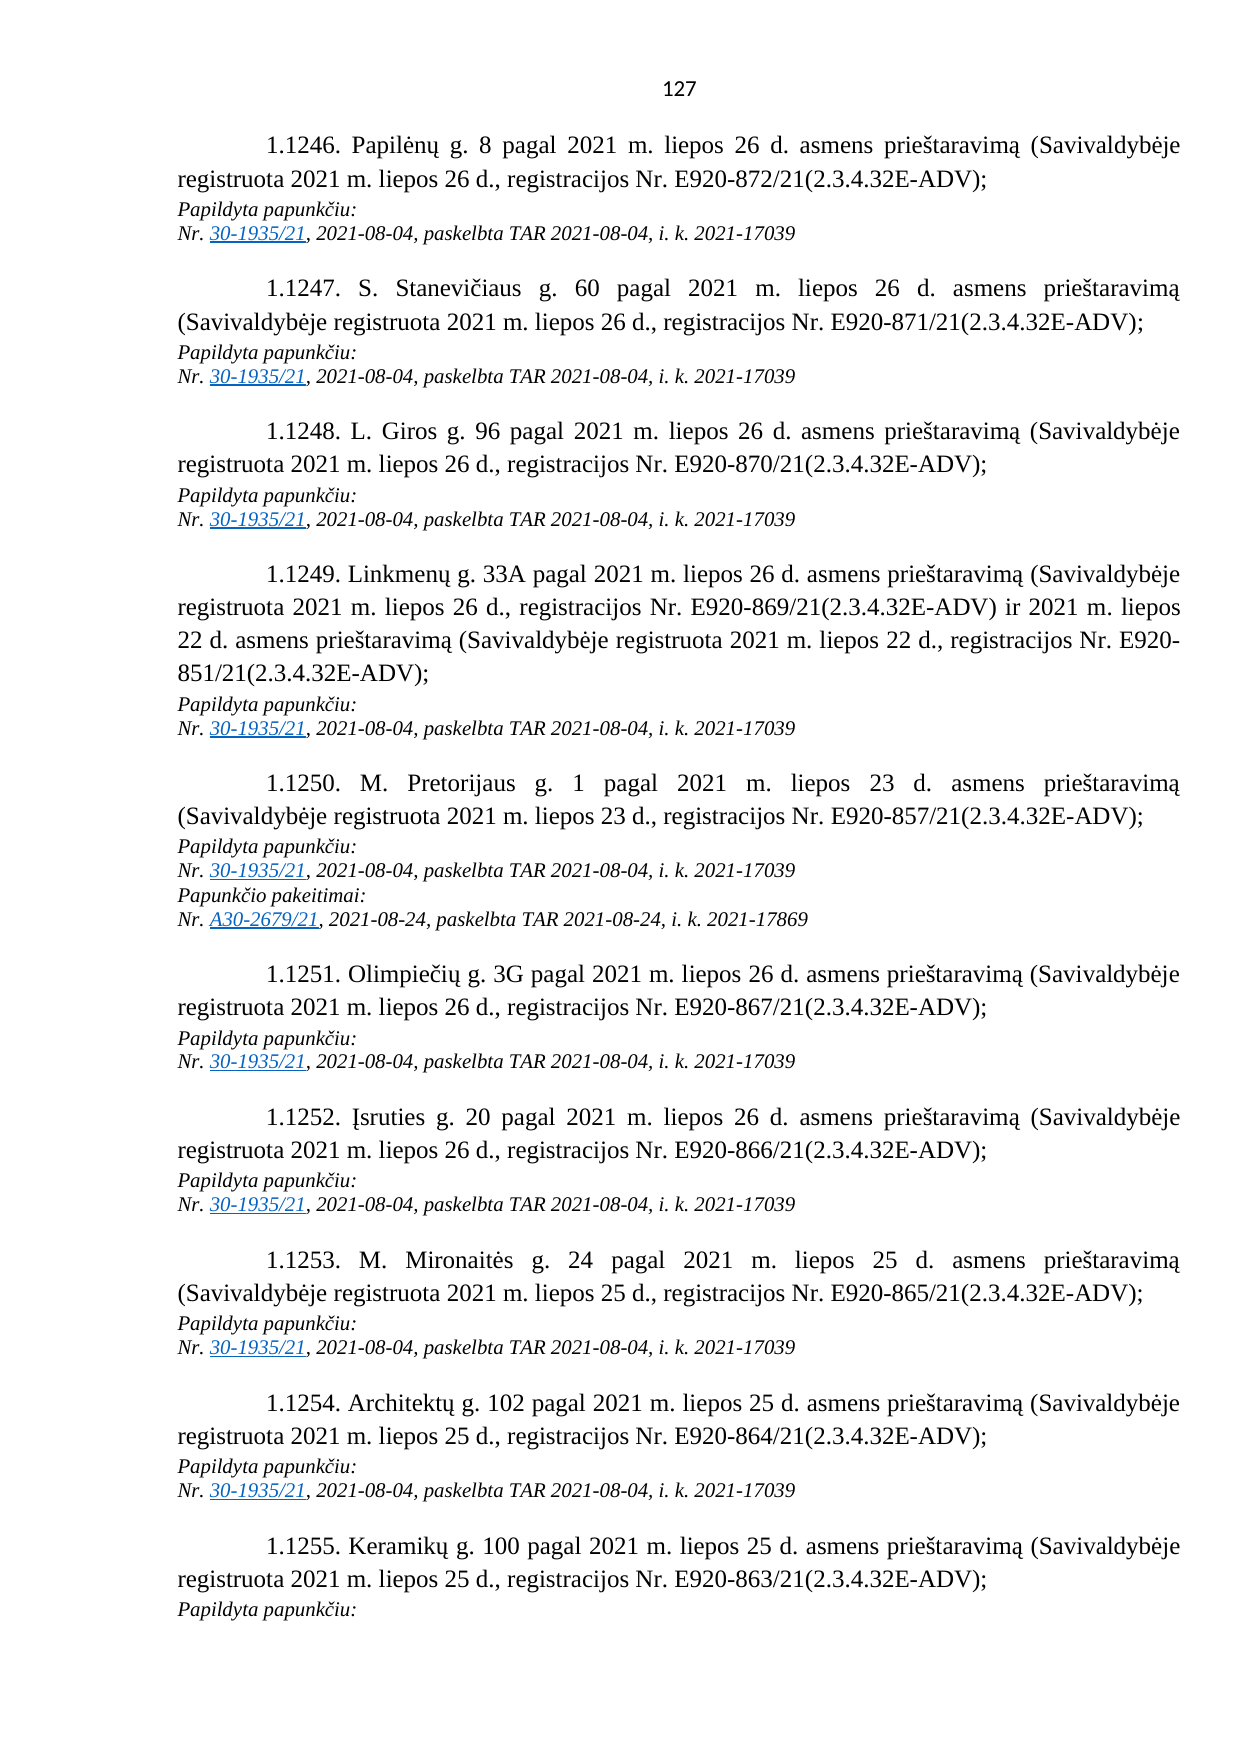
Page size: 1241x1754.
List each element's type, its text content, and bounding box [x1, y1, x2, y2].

text 1.1255. Keramikų g. 100 pagal 2021 m. liepos 25 d. asmens prieštaravimą (Savivaldybėje registruota 2021 m. liepos 25 d., registracijos Nr. E920-863/21(2.3.4.32E-ADV); [177, 1531, 1181, 1593]
text Papildyta papunkčiu: [177, 1597, 1181, 1621]
text Papunkčio pakeitimai: [177, 882, 1181, 907]
text Nr. A30-2679/21, 2021-08-24, paskelbta TAR 2021-08-24, i. k. 2021-17869 [177, 907, 1181, 931]
text Papildyta papunkčiu: [177, 1454, 1181, 1478]
text Papildyta papunkčiu: [177, 691, 1181, 716]
text Nr. 30-1935/21, 2021-08-04, paskelbta TAR 2021-08-04, i. k. 2021-17039 [177, 1192, 1181, 1216]
text 1.1253. M. Mironaitės g. 24 pagal 2021 m. liepos 25 d. asmens prieštaravimą (Savivaldybėje registruota 2021 m. liepos 25 d., registracijos Nr. E920-865/21(2.3.4.32E-ADV); [177, 1245, 1181, 1307]
text Nr. 30-1935/21, 2021-08-04, paskelbta TAR 2021-08-04, i. k. 2021-17039 [177, 716, 1181, 739]
text Nr. 30-1935/21, 2021-08-04, paskelbta TAR 2021-08-04, i. k. 2021-17039 [177, 364, 1181, 388]
text 1.1247. S. Stanevičiaus g. 60 pagal 2021 m. liepos 26 d. asmens prieštaravimą (Savivaldybėje registruota 2021 m. liepos 26 d., registracijos Nr. E920-871/21(2.3.4.32E-ADV); [177, 273, 1181, 335]
text Papildyta papunkčiu: [177, 339, 1181, 364]
text Papildyta papunkčiu: [177, 1168, 1181, 1192]
text Nr. 30-1935/21, 2021-08-04, paskelbta TAR 2021-08-04, i. k. 2021-17039 [177, 1049, 1181, 1073]
text Nr. 30-1935/21, 2021-08-04, paskelbta TAR 2021-08-04, i. k. 2021-17039 [177, 507, 1181, 531]
text Papildyta papunkčiu: [177, 834, 1181, 858]
text Nr. 30-1935/21, 2021-08-04, paskelbta TAR 2021-08-04, i. k. 2021-17039 [177, 1478, 1181, 1502]
text 1.1251. Olimpiečių g. 3G pagal 2021 m. liepos 26 d. asmens prieštaravimą (Savivaldybėje registruota 2021 m. liepos 26 d., registracijos Nr. E920-867/21(2.3.4.32E-ADV); [177, 959, 1181, 1021]
text Nr. 30-1935/21, 2021-08-04, paskelbta TAR 2021-08-04, i. k. 2021-17039 [177, 221, 1181, 245]
text 1.1249. Linkmenų g. 33A pagal 2021 m. liepos 26 d. asmens prieštaravimą (Savivaldybėje registruota 2021 m. liepos 26 d., registracijos Nr. E920-869/21(2.3.4.32E-ADV) ir 2021 m. liepos 22 d. asmens prieštaravimą (Savivaldybėje registruota 2021 m. liepos 22 d., registracijos Nr. E920-851/21(2.3.4.32E-ADV); [177, 559, 1181, 687]
text Nr. 30-1935/21, 2021-08-04, paskelbta TAR 2021-08-04, i. k. 2021-17039 [177, 1335, 1181, 1359]
text Papildyta papunkčiu: [177, 482, 1181, 507]
text Papildyta papunkčiu: [177, 197, 1181, 221]
text Nr. 30-1935/21, 2021-08-04, paskelbta TAR 2021-08-04, i. k. 2021-17039 [177, 858, 1181, 882]
text 1.1254. Architektų g. 102 pagal 2021 m. liepos 25 d. asmens prieštaravimą (Savivaldybėje registruota 2021 m. liepos 25 d., registracijos Nr. E920-864/21(2.3.4.32E-ADV); [177, 1388, 1181, 1450]
text Papildyta papunkčiu: [177, 1025, 1181, 1049]
text 1.1248. L. Giros g. 96 pagal 2021 m. liepos 26 d. asmens prieštaravimą (Savivaldybėje registruota 2021 m. liepos 26 d., registracijos Nr. E920-870/21(2.3.4.32E-ADV); [177, 416, 1181, 478]
text Papildyta papunkčiu: [177, 1311, 1181, 1335]
text 1.1246. Papilėnų g. 8 pagal 2021 m. liepos 26 d. asmens prieštaravimą (Savivaldybėje registruota 2021 m. liepos 26 d., registracijos Nr. E920-872/21(2.3.4.32E-ADV); [177, 131, 1181, 192]
text 1.1252. Įsruties g. 20 pagal 2021 m. liepos 26 d. asmens prieštaravimą (Savivaldybėje registruota 2021 m. liepos 26 d., registracijos Nr. E920-866/21(2.3.4.32E-ADV); [177, 1102, 1181, 1164]
text 1.1250. M. Pretorijaus g. 1 pagal 2021 m. liepos 23 d. asmens prieštaravimą (Savivaldybėje registruota 2021 m. liepos 23 d., registracijos Nr. E920-857/21(2.3.4.32E-ADV); [177, 768, 1181, 830]
